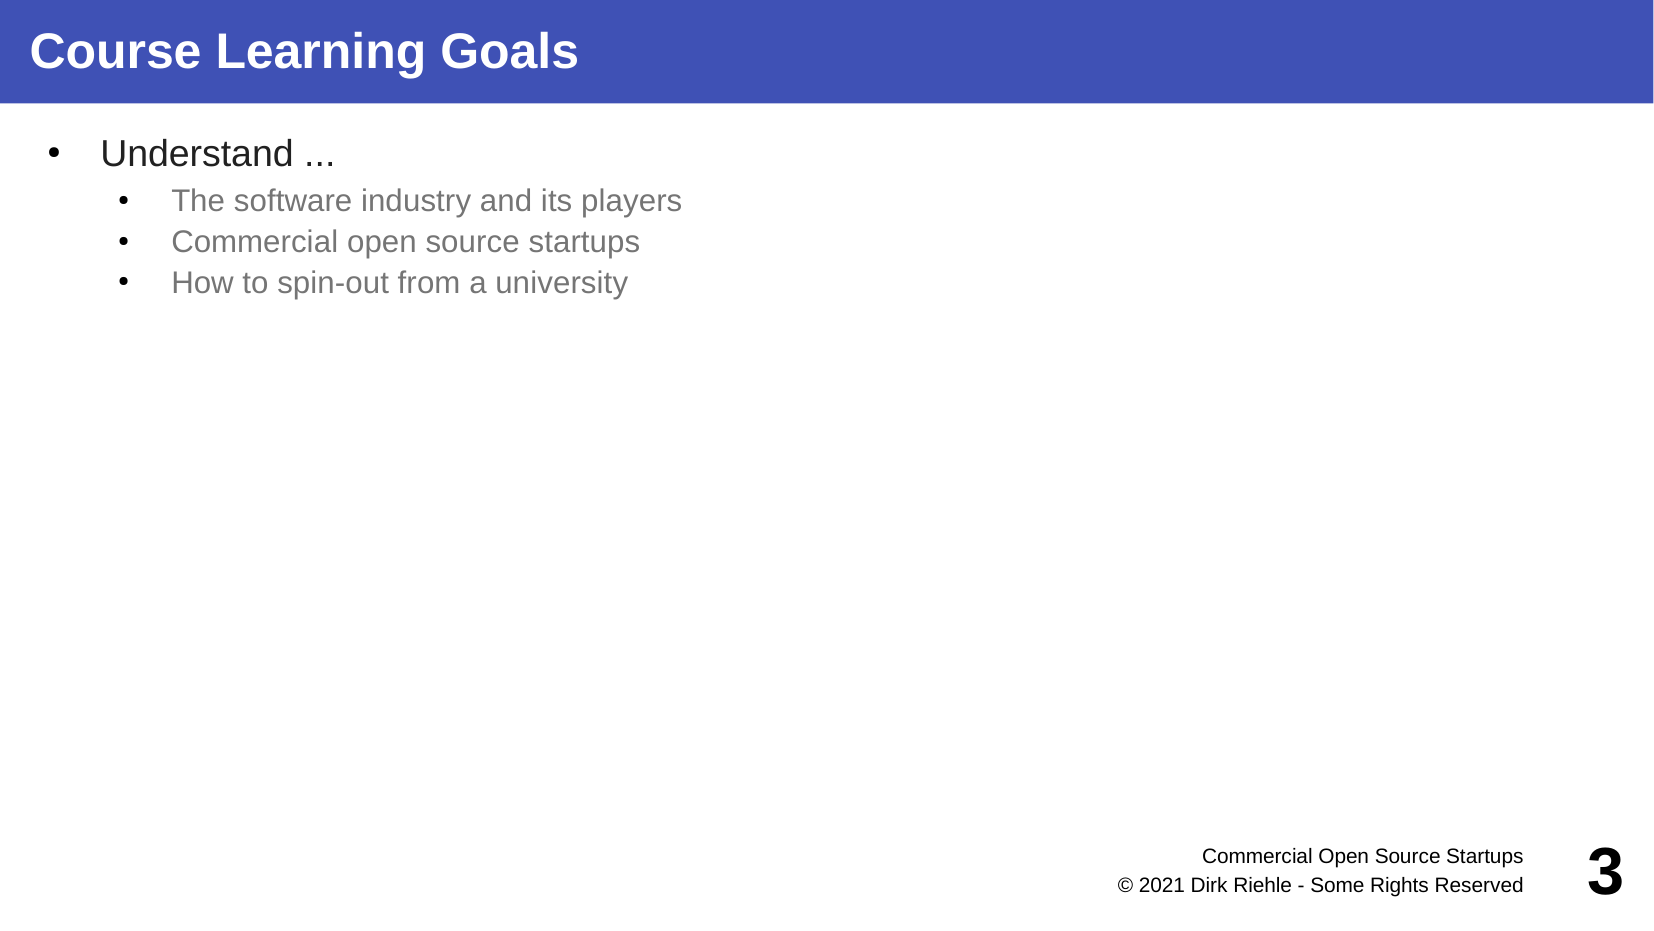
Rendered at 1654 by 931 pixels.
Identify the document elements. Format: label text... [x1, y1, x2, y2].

list Understand ... The software industry and its players Commercial open source startups How to spin-out from a university [29, 132, 1625, 813]
title Course Learning Goals [0, 0, 1654, 104]
